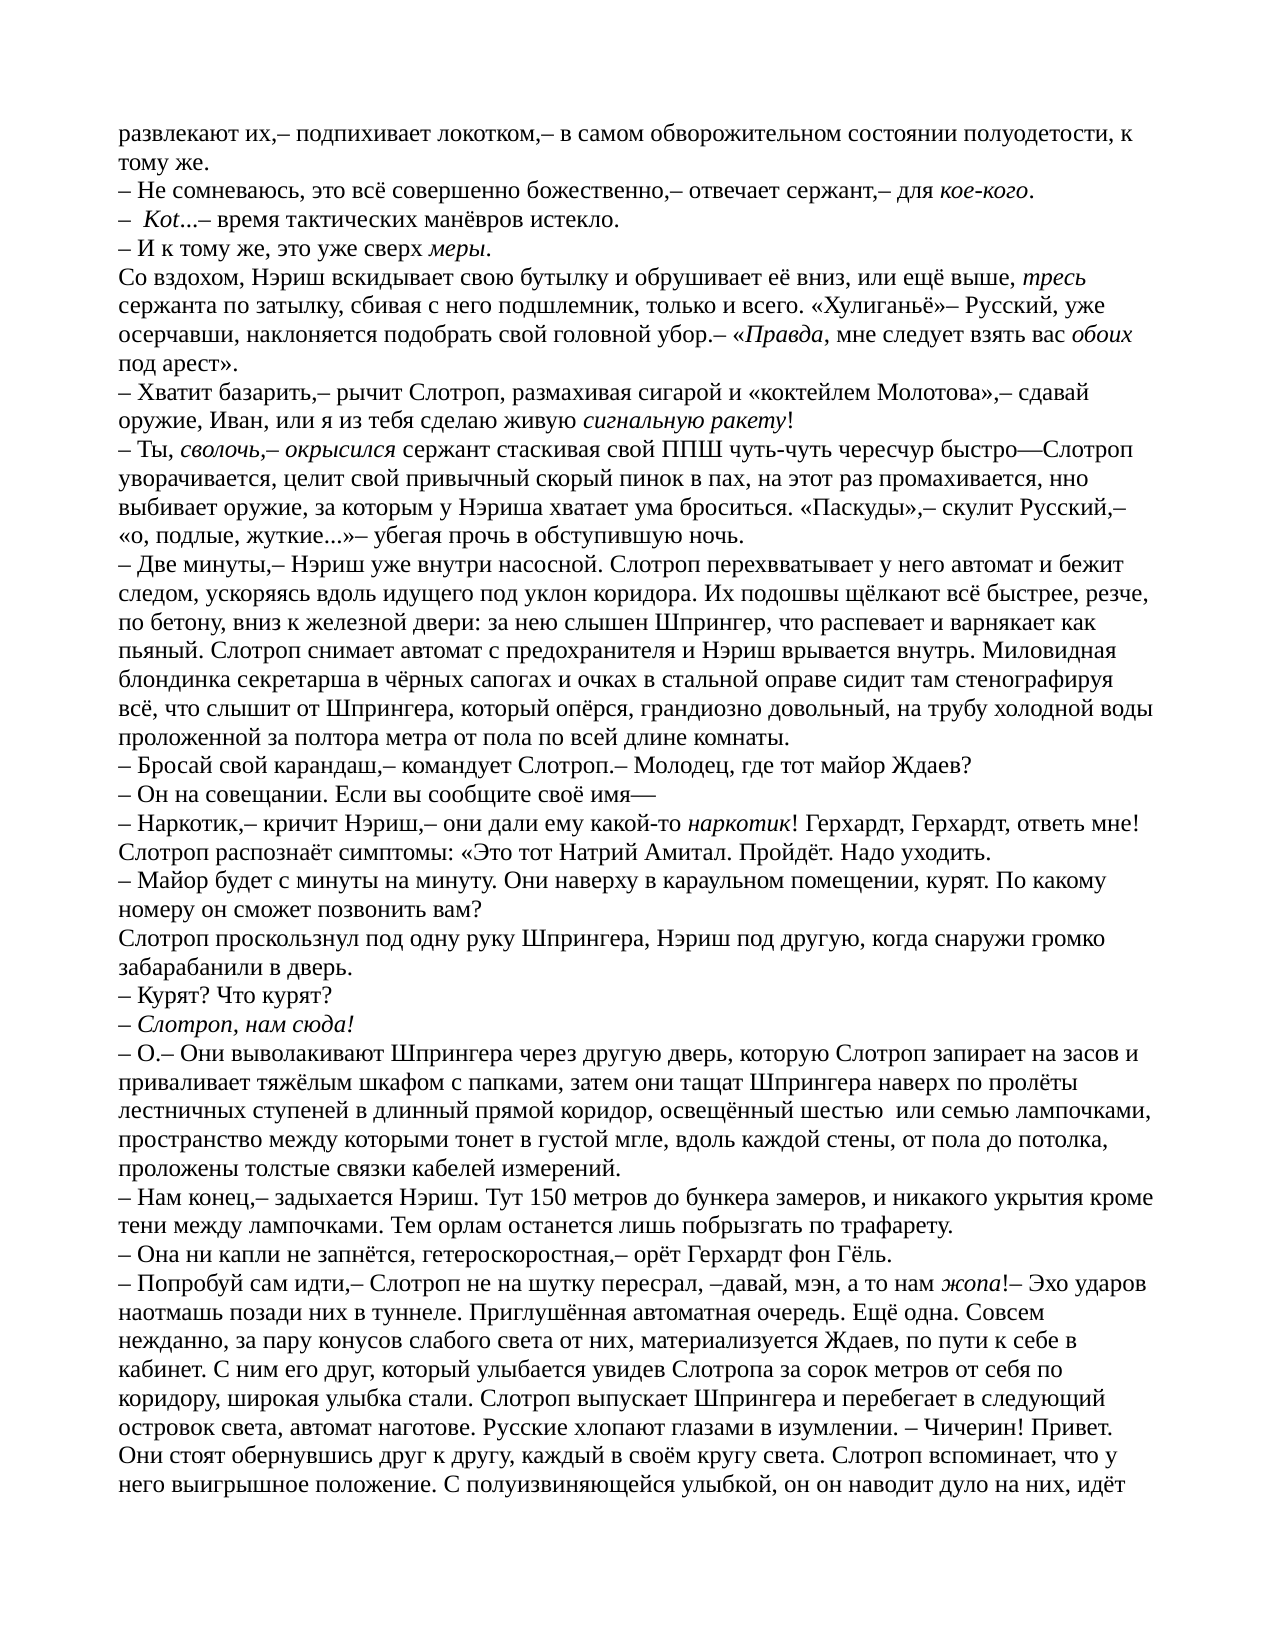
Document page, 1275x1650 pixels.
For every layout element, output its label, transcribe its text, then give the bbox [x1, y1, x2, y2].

text – О.– Они выволакивают Шпрингера через другую дверь, которую Слотроп запирает на засов и приваливает тяжёлым шкафом с папками, затем они тащат Шпрингера наверх по пролёты лестничных ступеней в длинный прямой коридор, освещённый шестью или семью лампочками, пространство между которыми тонет в густой мгле, вдоль каждой стены, от пола до потолка, проложены толстые связки кабелей измерений. [118, 1038, 1157, 1182]
text – Бросай свой карандаш,– командует Слотроп.– Молодец, где тот майор Ждаев? [118, 751, 1157, 779]
text – Ты, сволочь,– окрысился сержант стаскивая свой ППШ чуть-чуть чересчур быстро—Слотроп уворачивается, целит свой привычный скорый пинок в пах, на этот раз промахивается, нно выбивает оружие, за которым у Нэриша хватает ума броситься. «Паскуды»,– скулит Русский,– «о, подлые, жуткие...»– убегая прочь в обступившую ночь. [118, 434, 1157, 549]
text – Наркотик,– кричит Нэриш,– они дали ему какой-то наркотик! Герхардт, Герхардт, ответь мне! [118, 808, 1157, 837]
text – Хватит базарить,– рычит Слотроп, размахивая сигарой и «коктейлем Молотова»,– сдавай оружие, Иван, или я из тебя сделаю живую сигнальную ракету! [118, 377, 1157, 434]
text Слотроп распознаёт симптомы: «Это тот Натрий Амитал. Пройдёт. Надо уходить. [118, 837, 1157, 866]
text – Не сомневаюсь, это всё совершенно божественно,– отвечает сержант,– для кое-кого. [118, 176, 1157, 204]
text – Нам конец,– задыхается Нэриш. Тут 150 метров до бункера замеров, и никакого укрытия кроме тени между лампочками. Тем орлам останется лишь побрызгать по трафарету. [118, 1182, 1157, 1239]
text – Две минуты,– Нэриш уже внутри насосной. Слотроп перехвватывает у него автомат и бежит следом, ускоряясь вдоль идущего под уклон коридора. Их подошвы щёлкают всё быстрее, резче, по бетону, вниз к железной двери: за нею слышен Шпрингер, что распевает и варнякает как пьяный. Слотроп снимает автомат с предохранителя и Нэриш врывается внутрь. Миловидная блондинка секретарша в чёрных сапогах и очках в стальной оправе сидит там стенографируя всё, что слышит от Шпрингера, который опёрся, грандиозно довольный, на трубу холодной воды проложенной за полтора метра от пола по всей длине комнаты. [118, 549, 1157, 751]
text – Майор будет с минуты на минуту. Они наверху в караульном помещении, курят. По какому номеру он сможет позвонить вам? [118, 866, 1157, 923]
text Слотроп проскользнул под одну руку Шпрингера, Нэриш под другую, когда снаружи громко забарабанили в дверь. [118, 923, 1157, 981]
text развлекают их,– подпихивает локотком,– в самом обворожительном состоянии полуодетости, к тому же. [118, 118, 1157, 176]
text – Слотроп, нам сюда! [118, 1009, 1157, 1038]
text Со вздохом, Нэриш вскидывает свою бутылку и обрушивает её вниз, или ещё выше, тресь сержанта по затылку, сбивая с него подшлемник, только и всего. «Хулиганьё»– Русский, уже осерчавши, наклоняется подобрать свой головной убор.– «Правда, мне следует взять вас обоих под арест». [118, 262, 1157, 377]
text – Kot...– время тактических манёвров истекло. [118, 204, 1157, 233]
text – Она ни капли не запнётся, гетероскоростная,– орёт Герхардт фон Гёль. [118, 1239, 1157, 1268]
text – Попробуй сам идти,– Слотроп не на шутку пересрал, –давай, мэн, а то нам жопа!– Эхо ударов наотмашь позади них в туннеле. Приглушённая автоматная очередь. Ещё одна. Совсем нежданно, за пару конусов слабого света от них, материализуется Ждаев, по пути к себе в кабинет. С ним его друг, который улыбается увидев Слотропа за сорок метров от себя по коридору, широкая улыбка стали. Слотроп выпускает Шпрингера и перебегает в следующий островок света, автомат наготове. Русские хлопают глазами в изумлении. – Чичерин! Привет. [118, 1268, 1157, 1441]
text Они стоят обернувшись друг к другу, каждый в своём кругу света. Слотроп вспоминает, что у него выигрышное положение. С полуизвиняющейся улыбкой, он он наводит дуло на них, идёт [118, 1441, 1157, 1498]
text – И к тому же, это уже сверх меры. [118, 233, 1157, 262]
text – Курят? Что курят? [118, 981, 1157, 1009]
text – Он на совещании. Если вы сообщите своё имя— [118, 779, 1157, 808]
